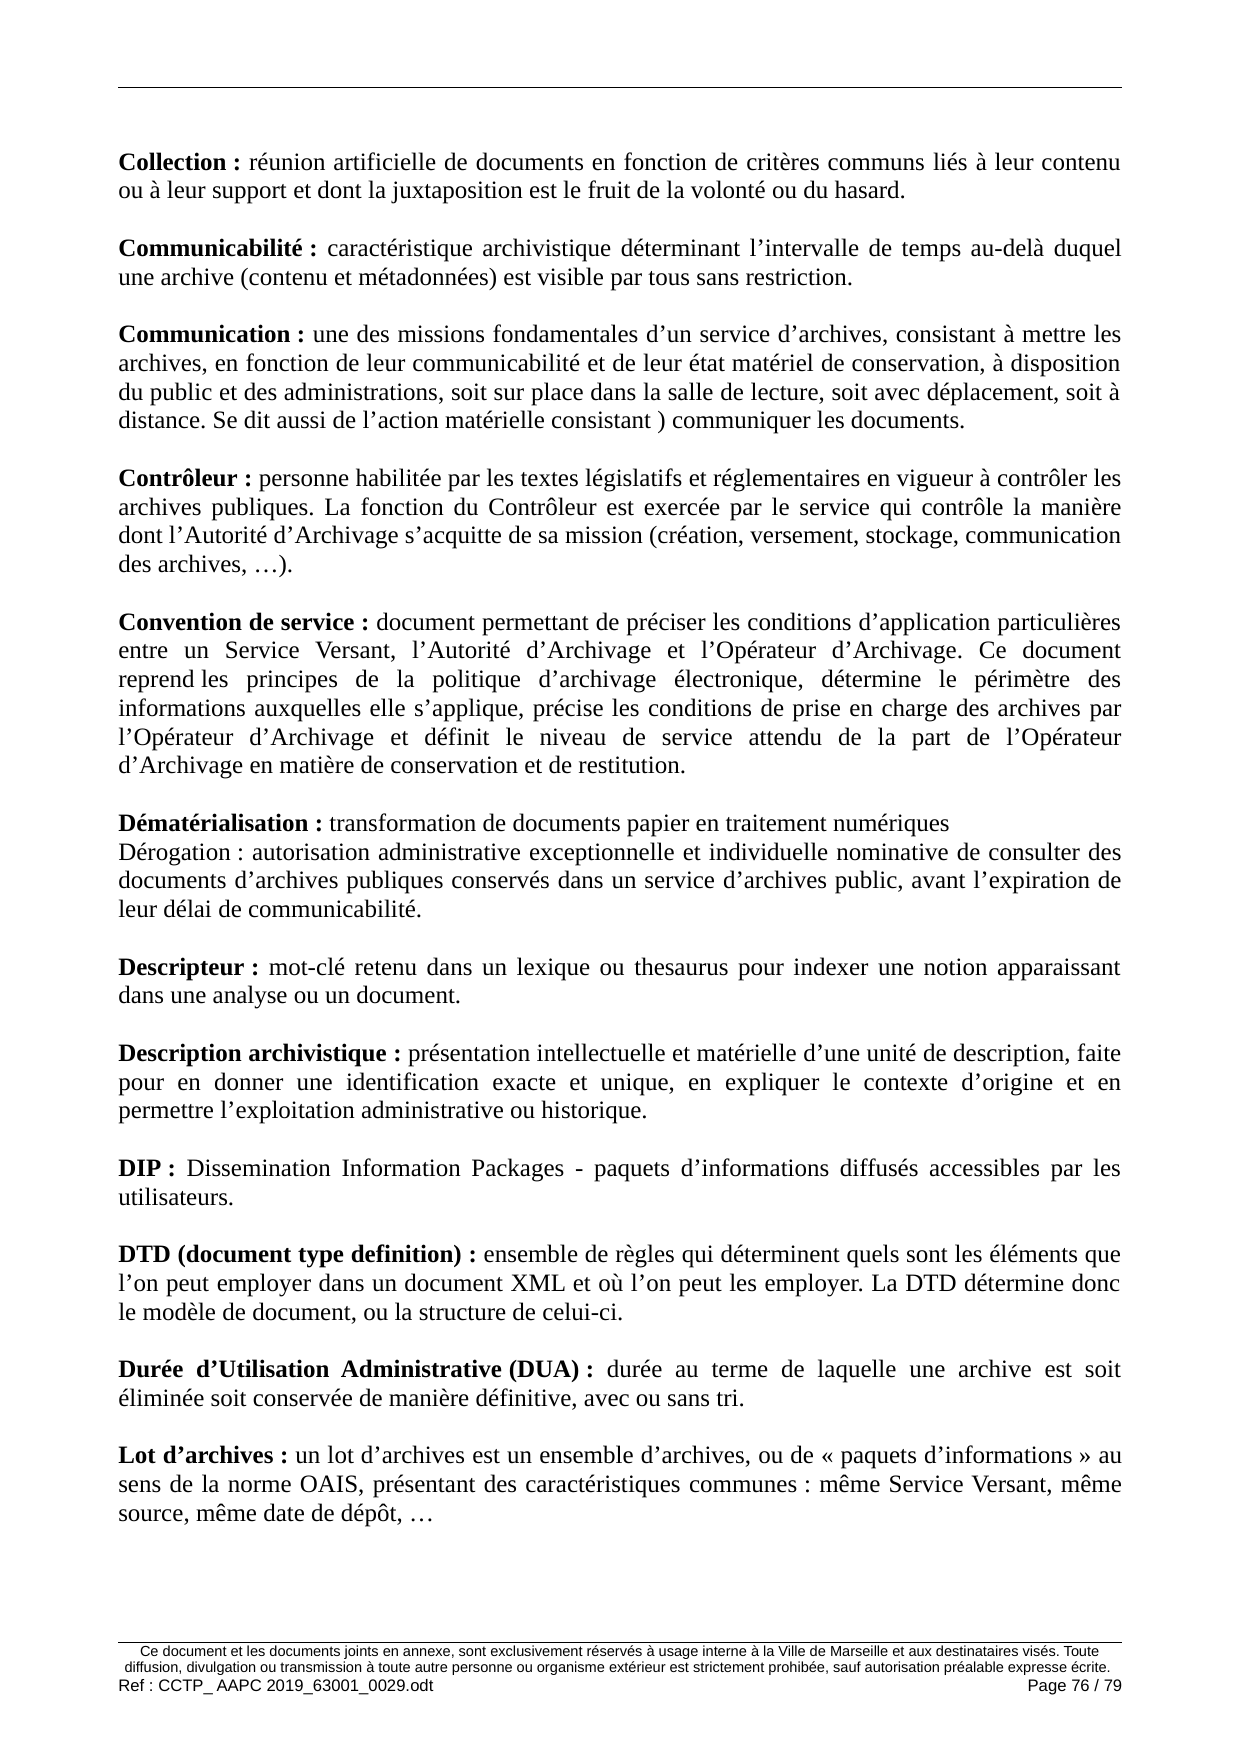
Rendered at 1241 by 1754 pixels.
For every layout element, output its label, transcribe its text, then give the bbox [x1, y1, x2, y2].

text Lot d’archives : un lot d’archives est un ensemble d’archives, ou de « paquets d’informations » au sens de la norme OAIS, présentant des caractéristiques communes : même Service Versant, même source, même date de dépôt, … [118, 1441, 1122, 1527]
text Dématérialisation : transformation de documents papier en traitement numériques [118, 808, 1122, 837]
text Descripteur : mot-clé retenu dans un lexique ou thesaurus pour indexer une notion apparaissant dans une analyse ou un document. [118, 952, 1122, 1009]
text DTD (document type definition) : ensemble de règles qui déterminent quels sont les éléments que l’on peut employer dans un document XML et où l’on peut les employer. La DTD détermine donc le modèle de document, ou la structure de celui-ci. [118, 1239, 1122, 1326]
text Description archivistique : présentation intellectuelle et matérielle d’une unité de description, faite pour en donner une identification exacte et unique, en expliquer le contexte d’origine et en permettre l’exploitation administrative ou historique. [118, 1038, 1122, 1124]
text Convention de service : document permettant de préciser les conditions d’application particulières entre un Service Versant, l’Autorité d’Archivage et l’Opérateur d’Archivage. Ce document reprend les principes de la politique d’archivage électronique, détermine le périmètre des informations auxquelles elle s’applique, précise les conditions de prise en charge des archives par l’Opérateur d’Archivage et définit le niveau de service attendu de la part de l’Opérateur d’Archivage en matière de conservation et de restitution. [118, 607, 1122, 779]
text Dérogation : autorisation administrative exceptionnelle et individuelle nominative de consulter des documents d’archives publiques conservés dans un service d’archives public, avant l’expiration de leur délai de communicabilité. [118, 837, 1122, 923]
text Communicabilité : caractéristique archivistique déterminant l’intervalle de temps au-delà duquel une archive (contenu et métadonnées) est visible par tous sans restriction. [118, 233, 1122, 291]
text Contrôleur : personne habilitée par les textes législatifs et réglementaires en vigueur à contrôler les archives publiques. La fonction du Contrôleur est exercée par le service qui contrôle la manière dont l’Autorité d’Archivage s’acquitte de sa mission (création, versement, stockage, communication des archives, …). [118, 463, 1122, 578]
text Collection : réunion artificielle de documents en fonction de critères communs liés à leur contenu ou à leur support et dont la juxtaposition est le fruit de la volonté ou du hasard. [118, 147, 1122, 204]
text Durée d’Utilisation Administrative (DUA) : durée au terme de laquelle une archive est soit éliminée soit conservée de manière définitive, avec ou sans tri. [118, 1354, 1122, 1412]
text DIP : Dissemination Information Packages - paquets d’informations diffusés accessibles par les utilisateurs. [118, 1153, 1122, 1211]
text Communication : une des missions fondamentales d’un service d’archives, consistant à mettre les archives, en fonction de leur communicabilité et de leur état matériel de conservation, à disposition du public et des administrations, soit sur place dans la salle de lecture, soit avec déplacement, soit à distance. Se dit aussi de l’action matérielle consistant ) communiquer les documents. [118, 319, 1122, 434]
